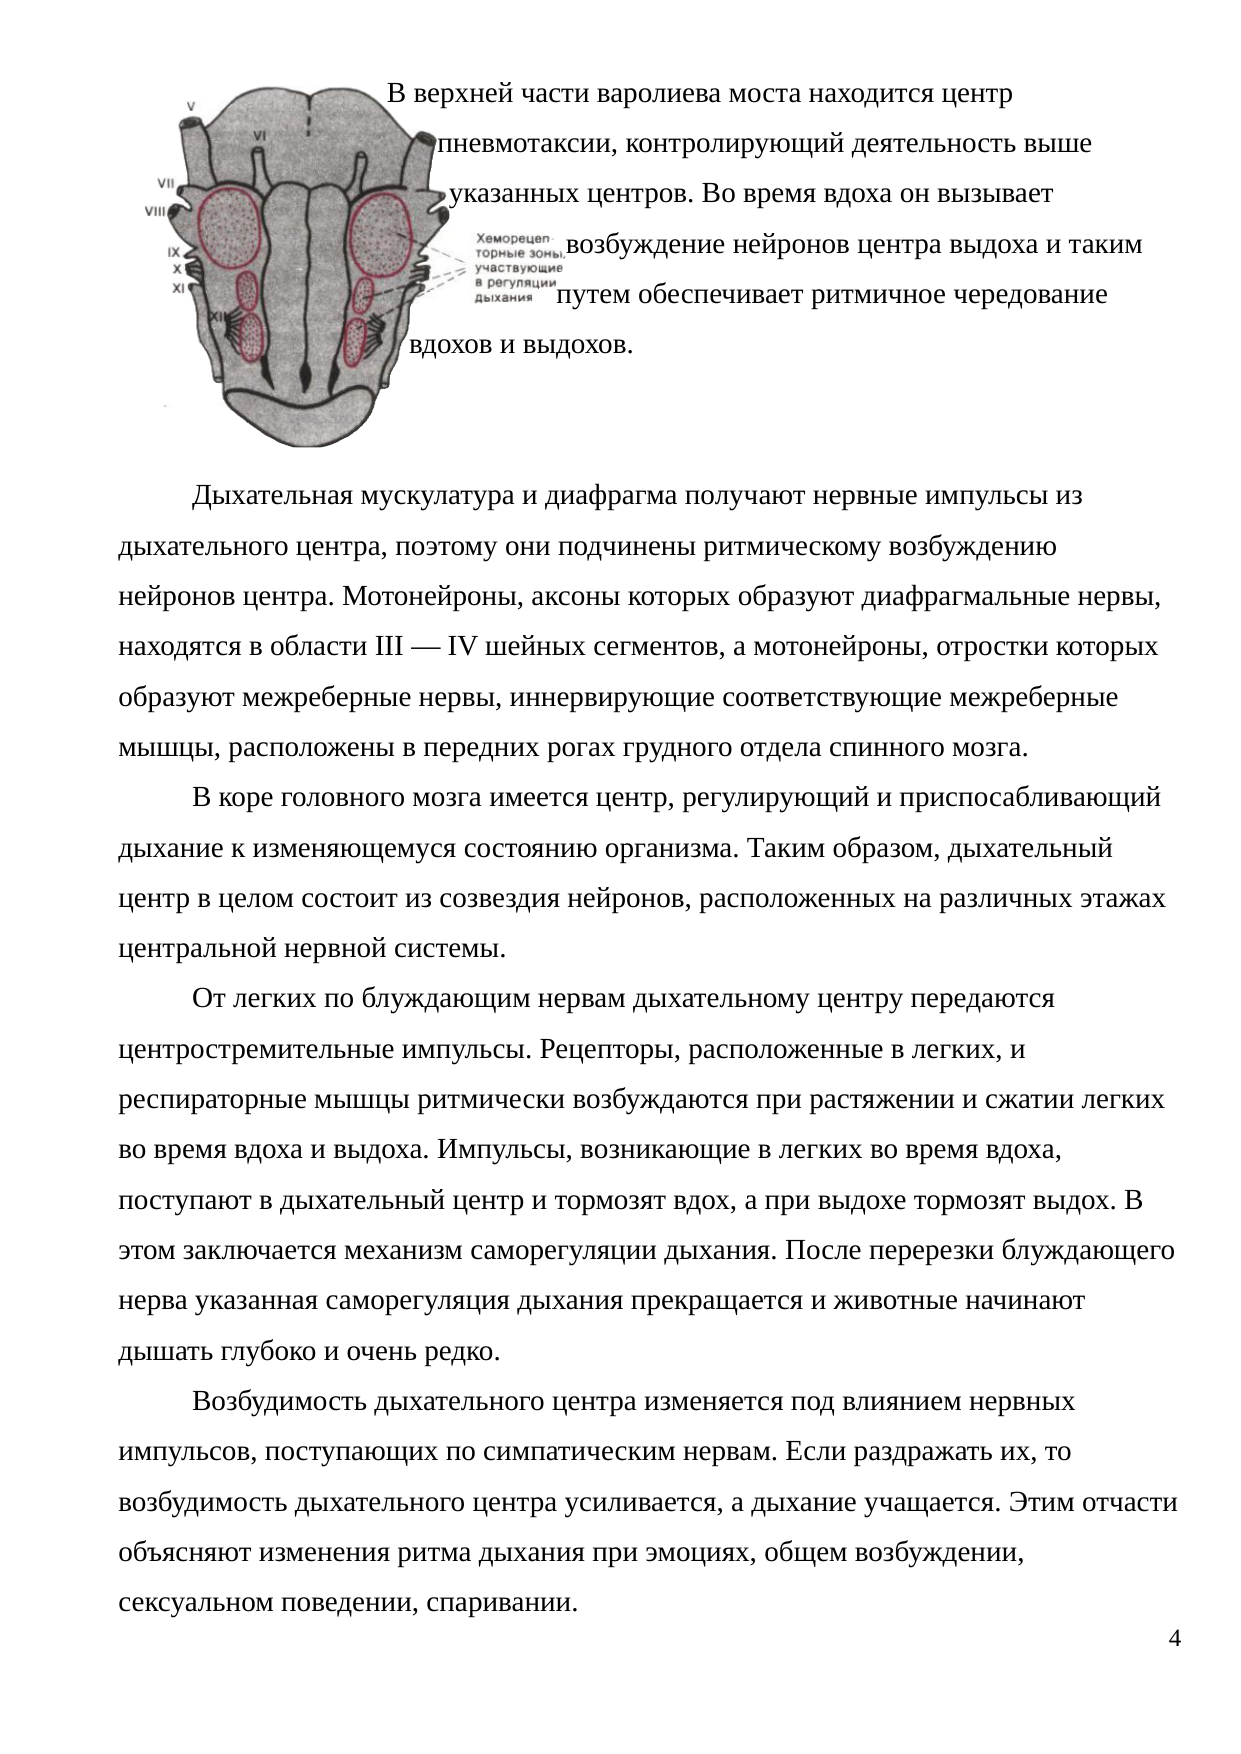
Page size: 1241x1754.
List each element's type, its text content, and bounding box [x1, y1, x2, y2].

text В коре головного мозга имеется центр, регулирующий и приспосабливающий дыхание к изменяющемуся состоянию организма. Таким образом, дыхательный центр в целом состоит из созвездия нейронов, расположенных на различных этажах центральной нервной системы. [118, 779, 1181, 964]
text В верхней части варолиева моста находится центр пневмотаксии, контролирующий деятельность выше указанных центров. Во время вдоха он вызывает возбуждение нейронов центра выдоха и таким путем обеспечивает ритмичное чередование вдохов и выдохов. [118, 75, 1181, 360]
text Возбудимость дыхательного центра изменяется под влиянием нервных импульсов, поступающих по симпатическим нервам. Если раздражать их, то возбудимость дыхательного центра усиливается, а дыхание учащается. Этим отчасти объясняют изменения ритма дыхания при эмоциях, общем возбуждении, сексуальном поведении, спаривании. [118, 1383, 1181, 1618]
text Дыхательная мускулатура и диафрагма получают нервные импульсы из дыхательного центра, поэтому они подчинены ритмическому возбуждению нейронов центра. Мотонейроны, аксоны которых образуют диафрагмальные нервы, находятся в области III — IV шейных сегментов, а мотонейроны, отростки которых образуют межреберные нервы, иннервирующие соответствующие межреберные мышцы, расположены в передних рогах грудного отдела спинного мозга. [118, 477, 1181, 763]
text От легких по блуждающим нервам дыхательному центру передаются центростремительные импульсы. Рецепторы, расположенные в легких, и респираторные мышцы ритмически возбуждаются при растяжении и сжатии легких во время вдоха и выдоха. Импульсы, возникающие в легких во время вдоха, поступают в дыхательный центр и тормозят вдох, а при выдохе тормозят выдох. В этом заключается механизм саморегуляции дыхания. После перерезки блуждающего нерва указанная саморегуляция дыхания прекращается и животные начинают дышать глубоко и очень редко. [118, 981, 1181, 1366]
